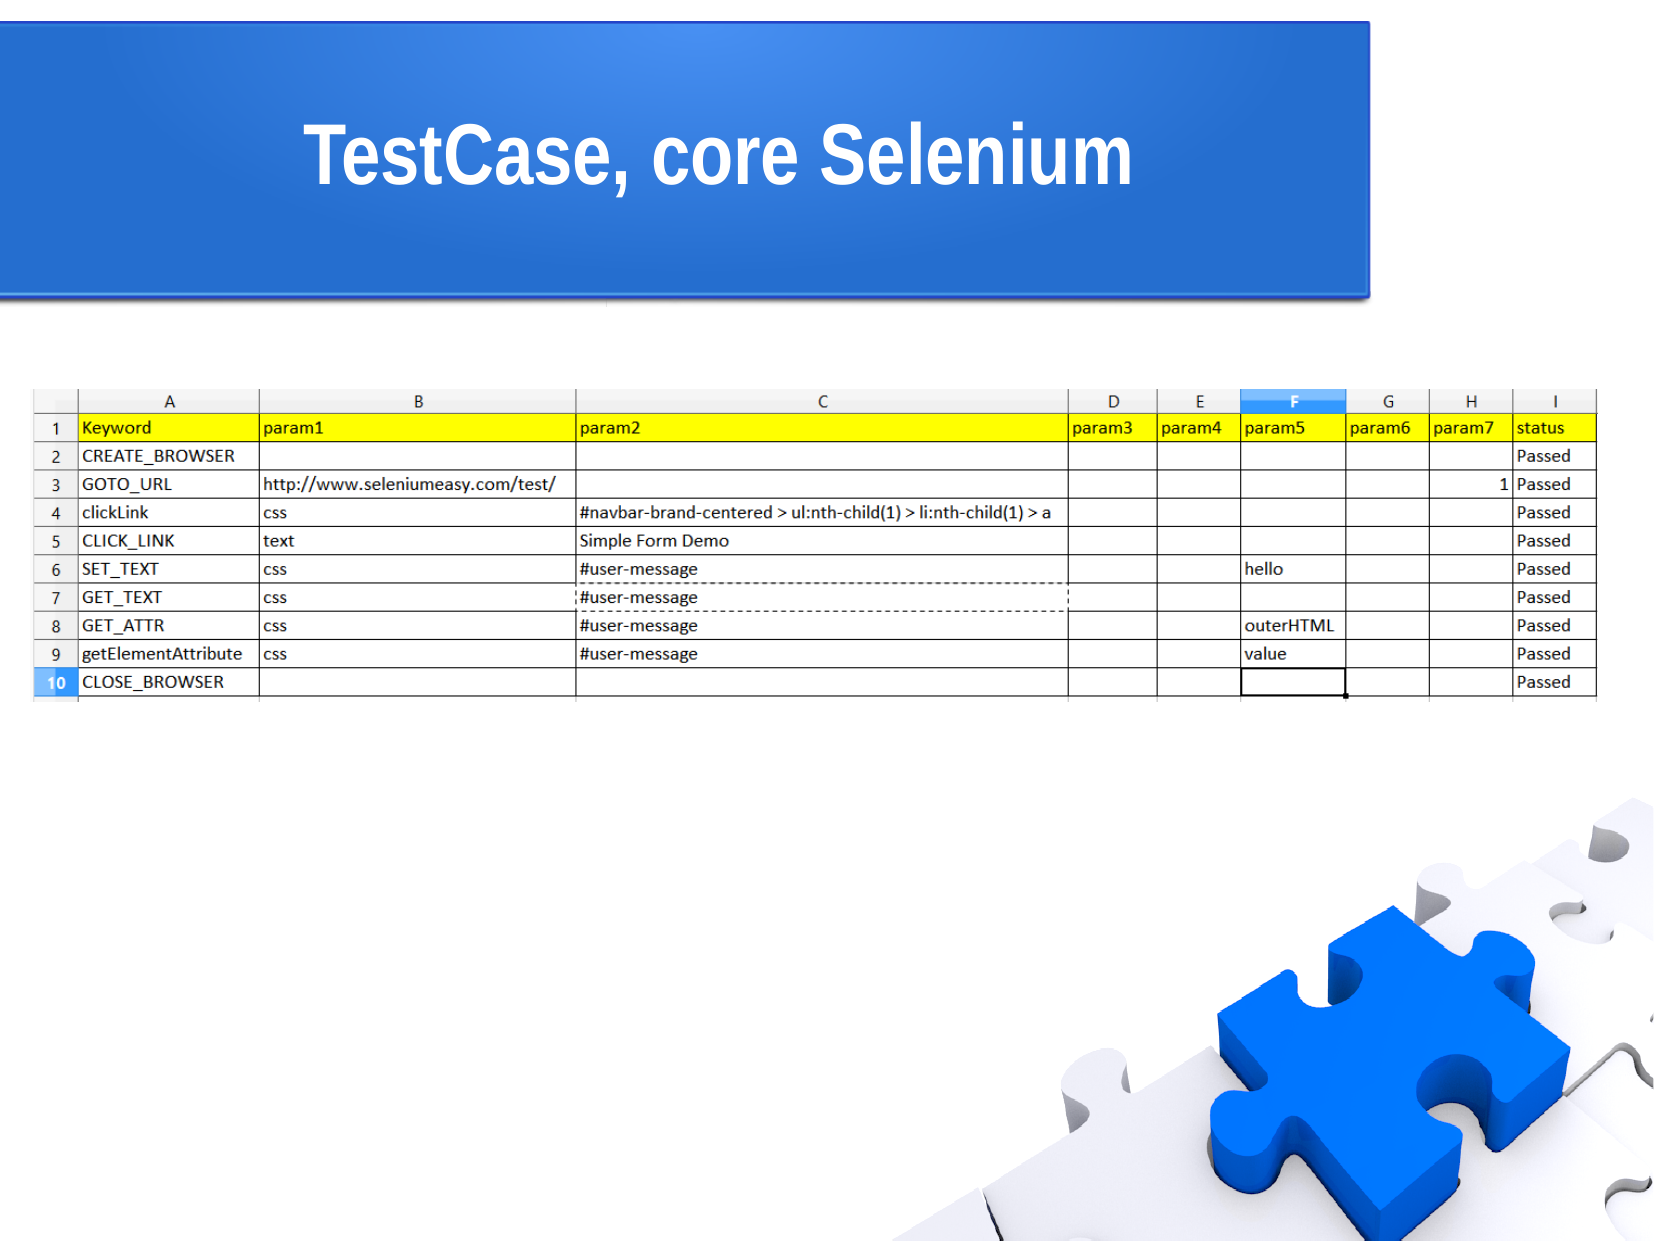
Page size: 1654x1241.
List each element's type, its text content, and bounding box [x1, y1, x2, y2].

picture [0, 21, 1375, 307]
picture [30, 389, 1654, 1241]
title TestCase, core Selenium [82, 49, 1356, 257]
